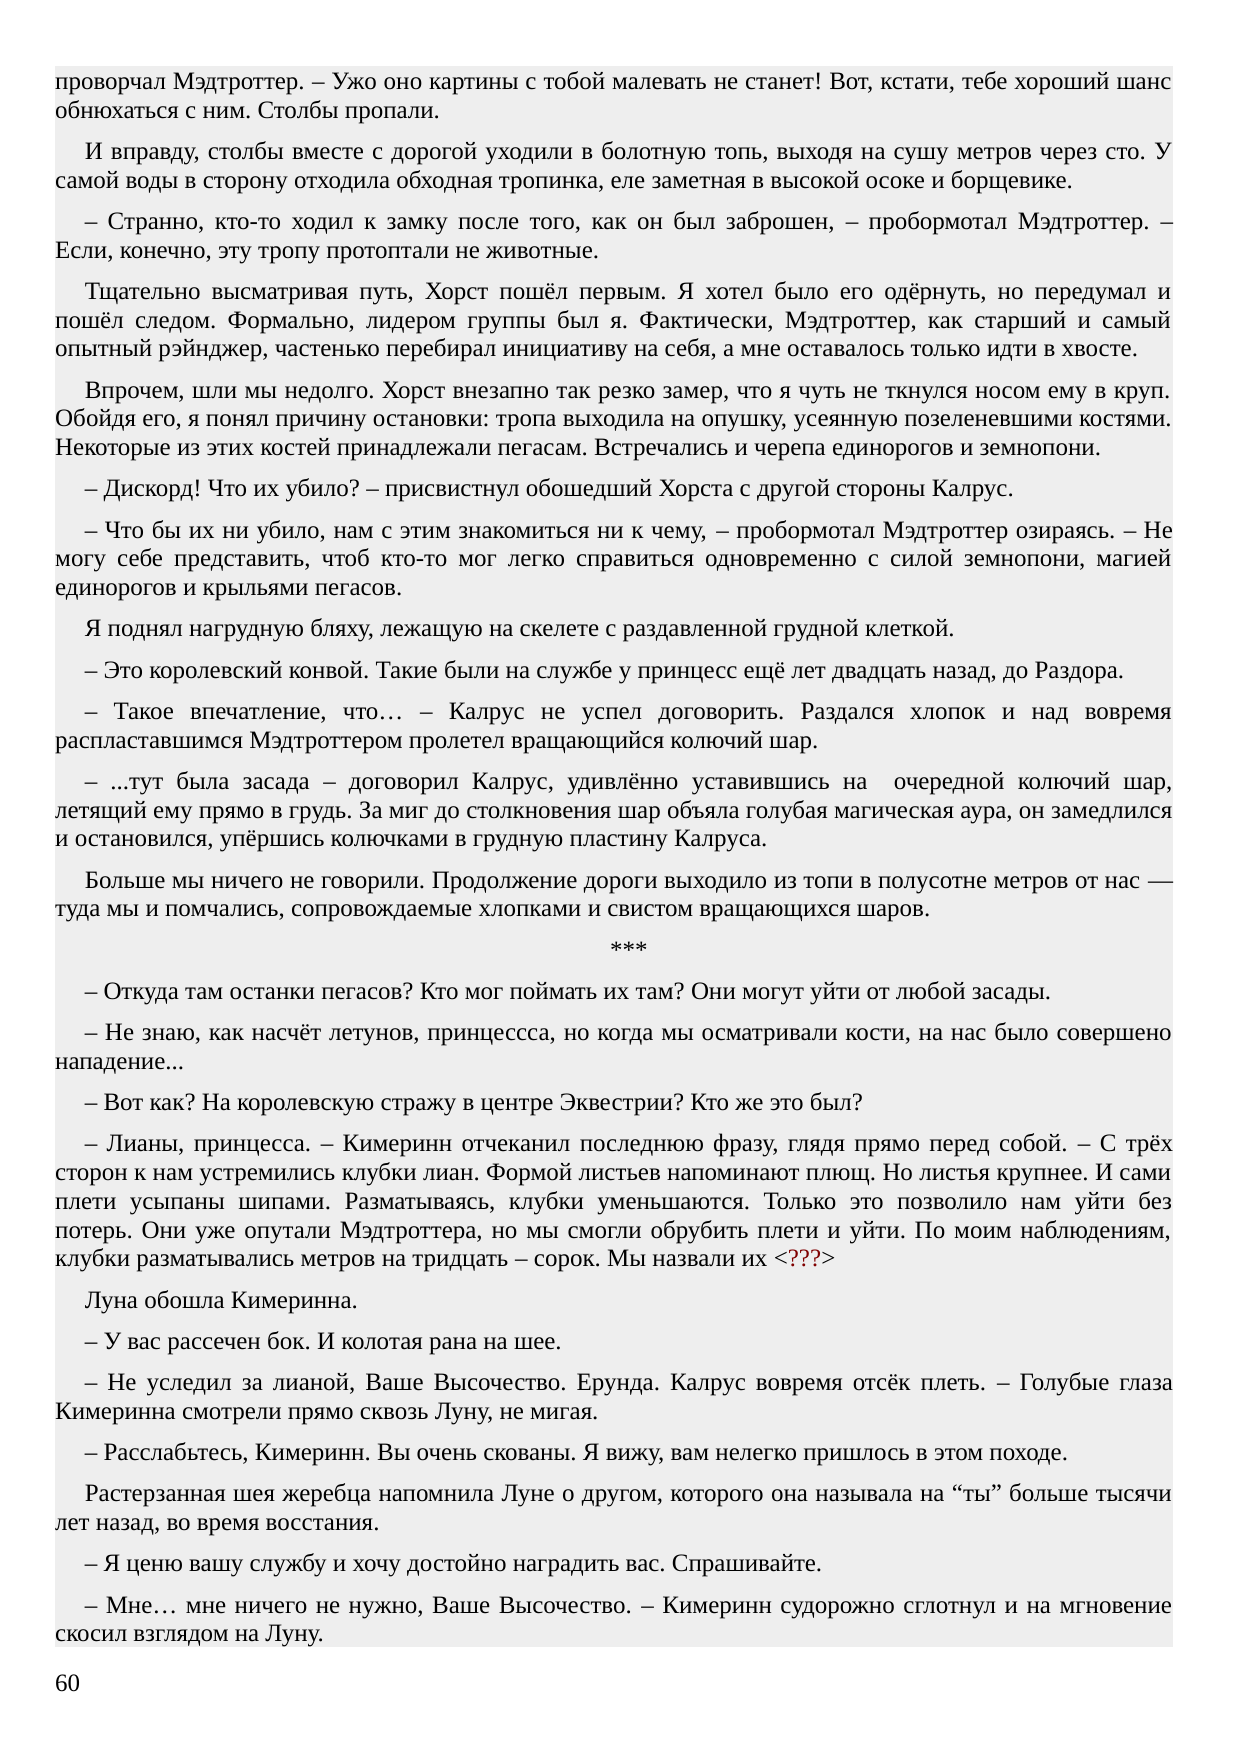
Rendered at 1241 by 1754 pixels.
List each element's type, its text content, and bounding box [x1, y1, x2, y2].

text Больше мы ничего не говорили. Продолжение дороги выходило из топи в полусотне метров от нас — туда мы и помчались, сопровождаемые хлопками и свистом вращающихся шаров. [55, 865, 1173, 922]
text Луна обошла Кимеринна. [55, 1285, 1173, 1313]
text – ...тут была засада – договорил Калрус, удивлённо уставившись на очередной колючий шар, летящий ему прямо в грудь. За миг до столкновения шар объяла голубая магическая аура, он замедлился и остановился, упёршись колючками в грудную пластину Калруса. [55, 766, 1173, 852]
text – Не уследил за лианой, Ваше Высочество. Ерунда. Калрус вовремя отсёк плеть. – Голубые глаза Кимеринна смотрели прямо сквозь Луну, не мигая. [55, 1367, 1173, 1425]
text *** [55, 935, 1173, 963]
text – Вот как? На королевскую стражу в центре Эквестрии? Кто же это был? [55, 1087, 1173, 1116]
text – Не знаю, как насчёт летунов, принцессса, но когда мы осматривали кости, на нас было совершено нападение... [55, 1017, 1173, 1075]
text – Я ценю вашу службу и хочу достойно наградить вас. Спрашивайте. [55, 1548, 1173, 1577]
text – У вас рассечен бок. И колотая рана на шее. [55, 1326, 1173, 1355]
text Тщательно высматривая путь, Хорст пошёл первым. Я хотел было его одёрнуть, но передумал и пошёл следом. Формально, лидером группы был я. Фактически, Мэдтроттер, как старший и самый опытный рэйнджер, частенько перебирал инициативу на себя, а мне оставалось только идти в хвосте. [55, 276, 1173, 362]
text – Странно, кто-то ходил к замку после того, как он был заброшен, – пробормотал Мэдтроттер. – Если, конечно, эту тропу протоптали не животные. [55, 206, 1173, 263]
text Я поднял нагрудную бляху, лежащую на скелете с раздавленной грудной клеткой. [55, 613, 1173, 642]
text – Расслабьтесь, Кимеринн. Вы очень скованы. Я вижу, вам нелегко пришлось в этом походе. [55, 1437, 1173, 1466]
text – Это королевский конвой. Такие были на службе у принцесс ещё лет двадцать назад, до Раздора. [55, 655, 1173, 683]
text – Мне… мне ничего не нужно, Ваше Высочество. – Кимеринн судорожно сглотнул и на мгновение скосил взглядом на Луну. [55, 1590, 1173, 1647]
text – Лианы, принцесса. – Кимеринн отчеканил последнюю фразу, глядя прямо перед собой. – С трёх сторон к нам устремились клубки лиан. Формой листьев напоминают плющ. Но листья крупнее. И сами плети усыпаны шипами. Разматываясь, клубки уменьшаются. Только это позволило нам уйти без потерь. Они уже опутали Мэдтроттера, но мы смогли обрубить плети и уйти. По моим наблюдениям, клубки разматывались метров на тридцать – сорок. Мы назвали их <???> [55, 1128, 1173, 1272]
text Впрочем, шли мы недолго. Хорст внезапно так резко замер, что я чуть не ткнулся носом ему в круп. Обойдя его, я понял причину остановки: тропа выходила на опушку, усеянную позеленевшими костями. Некоторые из этих костей принадлежали пегасам. Встречались и черепа единорогов и земнопони. [55, 375, 1173, 461]
text Растерзанная шея жеребца напомнила Луне о другом, которого она называла на “ты” больше тысячи лет назад, во время восстания. [55, 1478, 1173, 1536]
text И вправду, столбы вместе с дорогой уходили в болотную топь, выходя на сушу метров через сто. У самой воды в сторону отходила обходная тропинка, еле заметная в высокой осоке и борщевике. [55, 136, 1173, 193]
text проворчал Мэдтроттер. – Ужо оно картины с тобой малевать не станет! Вот, кстати, тебе хороший шанс обнюхаться с ним. Столбы пропали. [55, 66, 1173, 123]
text – Дискорд! Что их убило? – присвистнул обошедший Хорста с другой стороны Калрус. [55, 473, 1173, 502]
text – Откуда там останки пегасов? Кто мог поймать их там? Они могут уйти от любой засады. [55, 976, 1173, 1005]
text – Что бы их ни убило, нам с этим знакомиться ни к чему, – пробормотал Мэдтроттер озираясь. – Не могу себе представить, чтоб кто-то мог легко справиться одновременно с силой земнопони, магией единорогов и крыльями пегасов. [55, 515, 1173, 601]
text – Такое впечатление, что… – Калрус не успел договорить. Раздался хлопок и над вовремя распластавшимся Мэдтроттером пролетел вращающийся колючий шар. [55, 696, 1173, 753]
